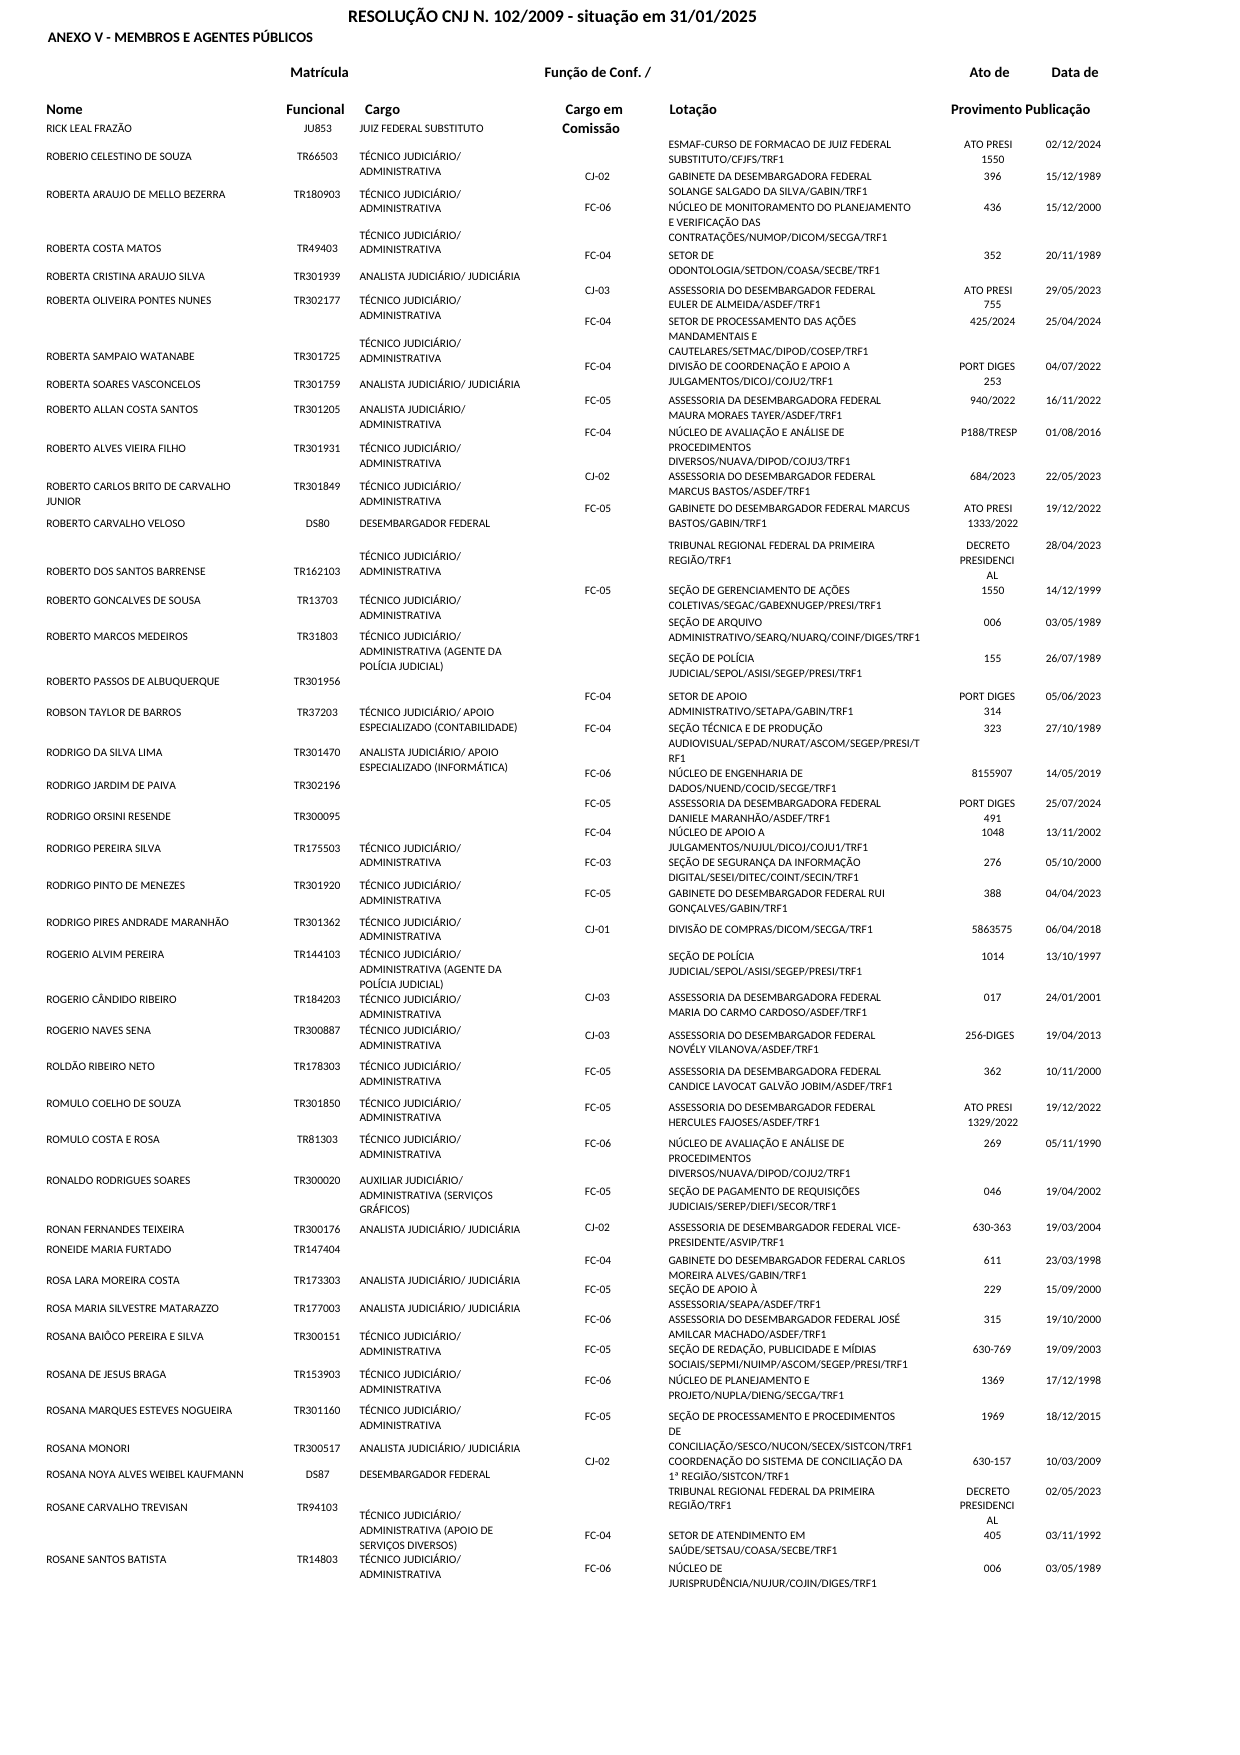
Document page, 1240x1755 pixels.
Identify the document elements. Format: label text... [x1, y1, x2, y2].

table_cell TR175503 [286, 841, 359, 879]
table_cell 229 [959, 1283, 1045, 1312]
table_cell FC-05 [562, 1283, 668, 1312]
table_cell FC-06 [562, 1561, 668, 1591]
table_header Nome [46, 100, 286, 121]
table_cell [951, 249, 959, 283]
table_cell ASSESSORIA DO DESEMBARGADOR FEDERAL JOSÉ AMILCAR MACHADO/ASDEF/TRF1 [668, 1313, 959, 1342]
table_cell 405 [959, 1528, 1045, 1561]
table_cell ROSA MARIA SILVESTRE MATARAZZO [46, 1301, 286, 1329]
table_cell TÉCNICO JUDICIÁRIO/ ADMINISTRATIVA [359, 1132, 545, 1173]
table_cell TÉCNICO JUDICIÁRIO/ ADMINISTRATIVA [359, 187, 545, 228]
table_cell 362 [959, 1064, 1045, 1100]
table_cell ROBERTA SAMPAIO WATANABE [46, 336, 286, 377]
table_cell FC-05 [562, 1410, 668, 1454]
table_cell 352 [959, 249, 1045, 283]
table_cell RODRIGO PINTO DE MENEZES [46, 879, 286, 915]
table_cell SETOR DE ATENDIMENTO EM SAÚDE/SETSAU/COASA/SECBE/TRF1 [668, 1528, 959, 1561]
table_cell 425/2024 [959, 314, 1045, 359]
table_cell JU853 [286, 121, 359, 149]
table_cell GABINETE DO DESEMBARGADOR FEDERAL MARCUS BASTOS/GABIN/TRF1 [668, 501, 959, 538]
table_cell NÚCLEO DE ENGENHARIA DE DADOS/NUEND/COCID/SECGE/TRF1 [668, 766, 959, 796]
table_cell COORDENAÇÃO DO SISTEMA DE CONCILIAÇÃO DA 1ª REGIÃO/SISTCON/TRF1 [668, 1454, 959, 1484]
table_cell ATO PRESI 1329/2022 [959, 1100, 1045, 1136]
table_cell TR302196 [286, 778, 359, 809]
table_cell FC-06 [562, 201, 668, 248]
table_cell TR49403 [286, 228, 359, 269]
table_header Cargo [359, 100, 545, 121]
table_cell FC-05 [562, 796, 668, 826]
table_cell FC-05 [562, 1064, 668, 1100]
table_cell NÚCLEO DE APOIO A JULGAMENTOS/NUJUL/DICOJ/COJU1/TRF1 [668, 826, 959, 855]
table_cell 1550 [959, 584, 1045, 615]
table_cell FC-04 [562, 425, 668, 469]
table_cell SEÇÃO DE PAGAMENTO DE REQUISIÇÕES JUDICIAIS/SEREP/DIEFI/SECOR/TRF1 [668, 1184, 959, 1220]
table_cell TR177003 [286, 1301, 359, 1329]
table_cell ROMULO COSTA E ROSA [46, 1132, 286, 1173]
table_cell ROBERTA CRISTINA ARAUJO SILVA [46, 269, 286, 294]
table_cell [562, 1484, 668, 1528]
table_cell FC-05 [562, 1342, 668, 1373]
table_cell JUIZ FEDERAL SUBSTITUTO [359, 121, 545, 149]
table_cell TR301725 [286, 336, 359, 377]
table_cell 15/12/2000 [1045, 201, 1110, 248]
table_cell 006 [959, 1561, 1045, 1591]
table_cell 046 [959, 1184, 1045, 1220]
table_cell ASSESSORIA DA DESEMBARGADORA FEDERAL DANIELE MARANHÃO/ASDEF/TRF1 [668, 796, 959, 826]
table_cell FC-04 [562, 359, 668, 393]
table_cell TR300020 [286, 1173, 359, 1222]
table_cell TÉCNICO JUDICIÁRIO/ APOIO ESPECIALIZADO (CONTABILIDADE) [359, 706, 545, 745]
table_cell ANALISTA JUDICIÁRIO/ JUDICIÁRIA [359, 1222, 545, 1242]
table_header Provimento Publicação [951, 100, 1110, 138]
table_cell [951, 201, 959, 248]
table_cell TÉCNICO JUDICIÁRIO/ ADMINISTRATIVA [359, 915, 545, 948]
table_cell RONEIDE MARIA FURTADO [46, 1242, 286, 1273]
table_cell [359, 674, 545, 706]
table_cell TR173303 [286, 1274, 359, 1301]
table_cell 06/04/2018 [1045, 923, 1110, 949]
table_cell RICK LEAL FRAZÃO [46, 121, 286, 149]
table_cell FC-05 [562, 1184, 668, 1220]
table_cell [359, 778, 545, 809]
table_cell 630-363 [959, 1220, 1045, 1253]
table_cell 269 [959, 1136, 1045, 1184]
table_cell TÉCNICO JUDICIÁRIO/ ADMINISTRATIVA [359, 294, 545, 336]
table_cell 18/12/2015 [1045, 1410, 1110, 1454]
table_cell 03/05/1989 [1045, 1561, 1110, 1591]
table_cell [562, 615, 668, 651]
table_cell TÉCNICO JUDICIÁRIO/ ADMINISTRATIVA [359, 1403, 545, 1441]
subtitle ANEXO V - MEMBROS E AGENTES PÚBLICOS [48, 29, 1099, 46]
table_cell PORT DIGES 491 [959, 796, 1045, 826]
table_cell ROBERTA OLIVEIRA PONTES NUNES [46, 294, 286, 336]
table_cell ROLDÃO RIBEIRO NETO [46, 1060, 286, 1096]
table_cell TR301160 [286, 1403, 359, 1441]
table_cell ROSANE SANTOS BATISTA [46, 1553, 286, 1582]
table_cell 26/07/1989 [1045, 651, 1110, 689]
table_cell 19/12/2022 [1045, 1100, 1110, 1136]
table_cell 006 [959, 615, 1045, 651]
table_cell [562, 651, 668, 689]
table_cell 630-157 [959, 1454, 1045, 1484]
table_cell 04/07/2022 [1045, 359, 1110, 393]
table_cell ESMAF-CURSO DE FORMACAO DE JUIZ FEDERAL SUBSTITUTO/CFJFS/TRF1 [668, 138, 951, 169]
table_cell TR180903 [286, 187, 359, 228]
table_cell 630-769 [959, 1342, 1045, 1373]
table_cell FC-05 [562, 501, 668, 538]
table_cell NÚCLEO DE PLANEJAMENTO E PROJETO/NUPLA/DIENG/SECGA/TRF1 [668, 1373, 959, 1409]
table_cell ROBERTO DOS SANTOS BARRENSE [46, 549, 286, 593]
table_cell ANALISTA JUDICIÁRIO/ ADMINISTRATIVA [359, 402, 545, 442]
table_cell 940/2022 [959, 394, 1045, 425]
table_cell 19/12/2022 [1045, 501, 1110, 538]
table_cell SETOR DE ODONTOLOGIA/SETDON/COASA/SECBE/TRF1 [668, 249, 951, 283]
table_cell TR301849 [286, 479, 359, 517]
table_cell [951, 394, 959, 425]
table_cell TR144103 [286, 948, 359, 992]
table_cell SEÇÃO TÉCNICA E DE PRODUÇÃO AUDIOVISUAL/SEPAD/NURAT/ASCOM/SEGEP/PRESI/T RF1 [668, 722, 959, 766]
table_cell 396 [959, 169, 1045, 201]
table_cell 13/10/1997 [1045, 949, 1110, 990]
table_cell 04/04/2023 [1045, 887, 1110, 923]
table_cell TR94103 [286, 1500, 359, 1553]
table_cell ROSANA MONORI [46, 1441, 286, 1467]
table_cell TR153903 [286, 1367, 359, 1403]
table_cell TÉCNICO JUDICIÁRIO/ ADMINISTRATIVA [359, 149, 545, 187]
table_cell ASSESSORIA DO DESEMBARGADOR FEDERAL NOVÉLY VILANOVA/ASDEF/TRF1 [668, 1028, 959, 1064]
text RESOLUÇÃO CNJ N. 102/2009 - situação em 31/01/2025 [348, 5, 1099, 27]
table_cell [951, 314, 959, 359]
table_cell TR300151 [286, 1329, 359, 1367]
table_header Lotação [668, 100, 951, 138]
table_cell ANALISTA JUDICIÁRIO/ JUDICIÁRIA [359, 269, 545, 294]
table_cell TR301850 [286, 1096, 359, 1132]
table_cell TÉCNICO JUDICIÁRIO/ ADMINISTRATIVA [359, 1553, 545, 1582]
table_cell TÉCNICO JUDICIÁRIO/ ADMINISTRATIVA [359, 593, 545, 629]
table_cell 05/06/2023 [1045, 689, 1110, 722]
table_cell [951, 470, 959, 501]
table_cell ANALISTA JUDICIÁRIO/ JUDICIÁRIA [359, 1274, 545, 1301]
table_cell 24/01/2001 [1045, 990, 1110, 1028]
table_cell 15/12/1989 [1045, 169, 1110, 201]
table_cell [562, 138, 668, 169]
table_cell FC-04 [562, 826, 668, 855]
table_cell SEÇÃO DE APOIO À ASSESSORIA/SEAPA/ASDEF/TRF1 [668, 1283, 959, 1312]
table_cell SEÇÃO DE SEGURANÇA DA INFORMAÇÃO DIGITAL/SESEI/DITEC/COINT/SECIN/TRF1 [668, 855, 959, 887]
table_cell ROBERTA ARAUJO DE MELLO BEZERRA [46, 187, 286, 228]
table_cell TÉCNICO JUDICIÁRIO/ ADMINISTRATIVA [359, 879, 545, 915]
table_cell [562, 538, 668, 584]
table_cell ASSESSORIA DO DESEMBARGADOR FEDERAL MARCUS BASTOS/ASDEF/TRF1 [668, 470, 951, 501]
table_cell 1369 [959, 1373, 1045, 1409]
table_cell FC-03 [562, 855, 668, 887]
table_cell RODRIGO PEREIRA SILVA [46, 841, 286, 879]
table_cell ATO PRESI 755 [959, 283, 1045, 314]
table_cell TR300176 [286, 1222, 359, 1242]
table_cell SEÇÃO DE ARQUIVO ADMINISTRATIVO/SEARQ/NUARQ/COINF/DIGES/TRF1 [668, 615, 959, 651]
table_cell ROBERTO ALLAN COSTA SANTOS [46, 402, 286, 442]
table_cell [359, 1242, 545, 1273]
table_cell TÉCNICO JUDICIÁRIO/ ADMINISTRATIVA [359, 841, 545, 879]
table_cell DIVISÃO DE COORDENAÇÃO E APOIO A JULGAMENTOS/DICOJ/COJU2/TRF1 [668, 359, 951, 393]
table_cell PORT DIGES 253 [959, 359, 1045, 393]
table_cell ROSANA NOYA ALVES WEIBEL KAUFMANN [46, 1467, 286, 1500]
table_cell TRIBUNAL REGIONAL FEDERAL DA PRIMEIRA REGIÃO/TRF1 [668, 1484, 959, 1528]
table_cell TR178303 [286, 1060, 359, 1096]
table_cell CJ-02 [562, 1454, 668, 1484]
table_cell 14/12/1999 [1045, 584, 1110, 615]
table_cell TÉCNICO JUDICIÁRIO/ ADMINISTRATIVA [359, 549, 545, 593]
table_cell FC-06 [562, 1313, 668, 1342]
table_cell GABINETE DO DESEMBARGADOR FEDERAL RUI GONÇALVES/GABIN/TRF1 [668, 887, 959, 923]
table_cell ROGERIO NAVES SENA [46, 1024, 286, 1060]
table_cell SEÇÃO DE GERENCIAMENTO DE AÇÕES COLETIVAS/SEGAC/GABEXNUGEP/PRESI/TRF1 [668, 584, 959, 615]
table_cell TR147404 [286, 1242, 359, 1273]
table_cell ASSESSORIA DA DESEMBARGADORA FEDERAL MAURA MORAES TAYER/ASDEF/TRF1 [668, 394, 951, 425]
table_cell TÉCNICO JUDICIÁRIO/ ADMINISTRATIVA [359, 336, 545, 377]
table_cell 017 [959, 990, 1045, 1028]
table_cell TR301939 [286, 269, 359, 294]
table_cell 19/03/2004 [1045, 1220, 1110, 1253]
table_cell 15/09/2000 [1045, 1283, 1110, 1312]
table_cell TÉCNICO JUDICIÁRIO/ ADMINISTRATIVA (AGENTE DA POLÍCIA JUDICIAL) [359, 948, 545, 992]
table_cell 315 [959, 1313, 1045, 1342]
table_cell FC-04 [562, 722, 668, 766]
table_cell FC-06 [562, 1136, 668, 1184]
table_cell 25/07/2024 [1045, 796, 1110, 826]
table_cell 8155907 [959, 766, 1045, 796]
table_cell NÚCLEO DE MONITORAMENTO DO PLANEJAMENTO E VERIFICAÇÃO DAS CONTRATAÇÕES/NUMOP/DICOM/SECGA/TRF1 [668, 201, 951, 248]
table_cell ATO PRESI 1550 [959, 138, 1045, 169]
table_cell [562, 949, 668, 990]
table_cell TÉCNICO JUDICIÁRIO/ ADMINISTRATIVA [359, 479, 545, 517]
table_cell [951, 283, 959, 314]
table_cell 05/11/1990 [1045, 1136, 1110, 1184]
table_cell ROMULO COELHO DE SOUZA [46, 1096, 286, 1132]
table_cell PORT DIGES 314 [959, 689, 1045, 722]
table_cell 27/10/1989 [1045, 722, 1110, 766]
table_cell ROSANA MARQUES ESTEVES NOGUEIRA [46, 1403, 286, 1441]
table_cell SEÇÃO DE POLÍCIA JUDICIAL/SEPOL/ASISI/SEGEP/PRESI/TRF1 [668, 949, 959, 990]
table_cell TR302177 [286, 294, 359, 336]
table_cell ROBERTA COSTA MATOS [46, 228, 286, 269]
table_cell 684/2023 [959, 470, 1045, 501]
table_cell [951, 138, 959, 169]
table_cell TR37203 [286, 706, 359, 745]
table_cell SEÇÃO DE REDAÇÃO, PUBLICIDADE E MÍDIAS SOCIAIS/SEPMI/NUIMP/ASCOM/SEGEP/PRESI/TRF1 [668, 1342, 959, 1373]
table_cell TR14803 [286, 1553, 359, 1582]
table_cell RONAN FERNANDES TEIXEIRA [46, 1222, 286, 1242]
table_cell 23/03/1998 [1045, 1253, 1110, 1283]
table_cell 611 [959, 1253, 1045, 1283]
table_header [46, 85, 553, 1591]
table_cell ROGERIO CÂNDIDO RIBEIRO [46, 992, 286, 1023]
table_cell TÉCNICO JUDICIÁRIO/ ADMINISTRATIVA [359, 1329, 545, 1367]
table_cell TR301956 [286, 674, 359, 706]
table_cell FC-04 [562, 689, 668, 722]
table_cell 323 [959, 722, 1045, 766]
table_cell AUXILIAR JUDICIÁRIO/ ADMINISTRATIVA (SERVIÇOS GRÁFICOS) [359, 1173, 545, 1222]
table_cell TÉCNICO JUDICIÁRIO/ ADMINISTRATIVA (AGENTE DA POLÍCIA JUDICIAL) [359, 630, 545, 674]
table_cell 02/12/2024 [1045, 138, 1110, 169]
table_cell DECRETO PRESIDENCI AL [959, 1484, 1045, 1528]
table_cell TÉCNICO JUDICIÁRIO/ ADMINISTRATIVA [359, 228, 545, 269]
table_cell FC-06 [562, 1373, 668, 1409]
table_cell TR300517 [286, 1441, 359, 1467]
table_cell 436 [959, 201, 1045, 248]
table_cell TÉCNICO JUDICIÁRIO/ ADMINISTRATIVA [359, 1367, 545, 1403]
table_cell CJ-03 [562, 283, 668, 314]
table_cell 16/11/2022 [1045, 394, 1110, 425]
table_cell [359, 809, 545, 841]
table_cell FC-04 [562, 1528, 668, 1561]
table_cell P188/TRESP [959, 425, 1045, 469]
table_cell 276 [959, 855, 1045, 887]
table_cell 13/11/2002 [1045, 826, 1110, 855]
table_cell CJ-03 [562, 1028, 668, 1064]
table_cell TR301362 [286, 915, 359, 948]
table_cell RONALDO RODRIGUES SOARES [46, 1173, 286, 1222]
table_cell SETOR DE PROCESSAMENTO DAS AÇÕES MANDAMENTAIS E CAUTELARES/SETMAC/DIPOD/COSEP/TRF1 [668, 314, 951, 359]
table_cell 03/05/1989 [1045, 615, 1110, 651]
table_header [553, 85, 1110, 1591]
table_cell 155 [959, 651, 1045, 689]
table_cell 256-DIGES [959, 1028, 1045, 1064]
table_cell 01/08/2016 [1045, 425, 1110, 469]
table_header Funcional [286, 100, 359, 121]
table_cell FC-05 [562, 887, 668, 923]
table_cell DS80 [286, 517, 359, 549]
table_cell [951, 425, 959, 469]
table_cell ATO PRESI 1333/2022 [959, 501, 1045, 538]
table_cell 03/11/1992 [1045, 1528, 1110, 1561]
table_cell NÚCLEO DE AVALIAÇÃO E ANÁLISE DE PROCEDIMENTOS DIVERSOS/NUAVA/DIPOD/COJU3/TRF1 [668, 425, 951, 469]
table_cell TÉCNICO JUDICIÁRIO/ ADMINISTRATIVA [359, 442, 545, 479]
table_cell 5863575 [959, 923, 1045, 949]
table_cell TR301205 [286, 402, 359, 442]
table_cell 19/04/2013 [1045, 1028, 1110, 1064]
table_cell GABINETE DA DESEMBARGADORA FEDERAL SOLANGE SALGADO DA SILVA/GABIN/TRF1 [668, 169, 951, 201]
table_cell ROSANA BAIÔCO PEREIRA E SILVA [46, 1329, 286, 1367]
table_cell [951, 169, 959, 201]
table_cell DECRETO PRESIDENCI AL [959, 538, 1045, 584]
table_cell 1014 [959, 949, 1045, 990]
table_cell 25/04/2024 [1045, 314, 1110, 359]
table_cell ASSESSORIA DO DESEMBARGADOR FEDERAL EULER DE ALMEIDA/ASDEF/TRF1 [668, 283, 951, 314]
table_cell RODRIGO DA SILVA LIMA [46, 745, 286, 778]
table_cell 02/05/2023 [1045, 1484, 1110, 1528]
table_cell TR300095 [286, 809, 359, 841]
table_cell ROBERTO ALVES VIEIRA FILHO [46, 442, 286, 479]
table_cell TÉCNICO JUDICIÁRIO/ ADMINISTRATIVA [359, 1024, 545, 1060]
table_cell CJ-01 [562, 923, 668, 949]
table_cell 22/05/2023 [1045, 470, 1110, 501]
table_cell CJ-02 [562, 169, 668, 201]
table_cell 19/04/2002 [1045, 1184, 1110, 1220]
table_cell 388 [959, 887, 1045, 923]
table_cell ANALISTA JUDICIÁRIO/ JUDICIÁRIA [359, 1301, 545, 1329]
table_cell ROBERTO PASSOS DE ALBUQUERQUE [46, 674, 286, 706]
table_cell DIVISÃO DE COMPRAS/DICOM/SECGA/TRF1 [668, 923, 959, 949]
table_cell 1048 [959, 826, 1045, 855]
table_cell CJ-03 [562, 990, 668, 1028]
table_cell TR301470 [286, 745, 359, 778]
table_cell FC-04 [562, 249, 668, 283]
table_cell 05/10/2000 [1045, 855, 1110, 887]
table_cell 17/12/1998 [1045, 1373, 1110, 1409]
table_cell DESEMBARGADOR FEDERAL [359, 1467, 545, 1500]
table_cell ASSESSORIA DE DESEMBARGADOR FEDERAL VICE- PRESIDENTE/ASVIP/TRF1 [668, 1220, 959, 1253]
table_cell TR301759 [286, 378, 359, 402]
table_cell 14/05/2019 [1045, 766, 1110, 796]
table_cell 28/04/2023 [1045, 538, 1110, 584]
table_header Cargo em Comissão [562, 100, 668, 138]
table_cell SEÇÃO DE PROCESSAMENTO E PROCEDIMENTOS DE CONCILIAÇÃO/SESCO/NUCON/SECEX/SISTCON/TRF1 [668, 1410, 959, 1454]
table_cell TR31803 [286, 630, 359, 674]
table_cell 19/09/2003 [1045, 1342, 1110, 1373]
table_cell TÉCNICO JUDICIÁRIO/ ADMINISTRATIVA (APOIO DE SERVIÇOS DIVERSOS) [359, 1500, 545, 1553]
table_cell GABINETE DO DESEMBARGADOR FEDERAL CARLOS MOREIRA ALVES/GABIN/TRF1 [668, 1253, 959, 1283]
table_cell TÉCNICO JUDICIÁRIO/ ADMINISTRATIVA [359, 1096, 545, 1132]
table_cell FC-05 [562, 394, 668, 425]
text Matrícula Função de Conf. / Ato de Data de [46, 55, 1099, 83]
table_cell DS87 [286, 1467, 359, 1500]
table_cell TR300887 [286, 1024, 359, 1060]
table_cell ROBERTO GONCALVES DE SOUSA [46, 593, 286, 629]
table_cell TR81303 [286, 1132, 359, 1173]
table_cell TR162103 [286, 549, 359, 593]
table_cell ROSANE CARVALHO TREVISAN [46, 1500, 286, 1553]
table_cell RODRIGO ORSINI RESENDE [46, 809, 286, 841]
table_cell 10/11/2000 [1045, 1064, 1110, 1100]
table_cell DESEMBARGADOR FEDERAL [359, 517, 545, 549]
table_cell ANALISTA JUDICIÁRIO/ JUDICIÁRIA [359, 378, 545, 402]
table_cell TR301931 [286, 442, 359, 479]
table_cell FC-05 [562, 1100, 668, 1136]
table_cell CJ-02 [562, 1220, 668, 1253]
table_cell CJ-02 [562, 470, 668, 501]
table_cell TR301920 [286, 879, 359, 915]
table_cell ROBERTA SOARES VASCONCELOS [46, 378, 286, 402]
table_cell ROSANA DE JESUS BRAGA [46, 1367, 286, 1403]
table_cell NÚCLEO DE AVALIAÇÃO E ANÁLISE DE PROCEDIMENTOS DIVERSOS/NUAVA/DIPOD/COJU2/TRF1 [668, 1136, 959, 1184]
table_cell ASSESSORIA DO DESEMBARGADOR FEDERAL HERCULES FAJOSES/ASDEF/TRF1 [668, 1100, 959, 1136]
table_cell ROGERIO ALVIM PEREIRA [46, 948, 286, 992]
table_cell 19/10/2000 [1045, 1313, 1110, 1342]
table_cell ANALISTA JUDICIÁRIO/ JUDICIÁRIA [359, 1441, 545, 1467]
table_cell TÉCNICO JUDICIÁRIO/ ADMINISTRATIVA [359, 1060, 545, 1096]
table_cell 10/03/2009 [1045, 1454, 1110, 1484]
table_cell TRIBUNAL REGIONAL FEDERAL DA PRIMEIRA REGIÃO/TRF1 [668, 538, 959, 584]
table_cell ASSESSORIA DA DESEMBARGADORA FEDERAL CANDICE LAVOCAT GALVÃO JOBIM/ASDEF/TRF1 [668, 1064, 959, 1100]
table_cell ROBERIO CELESTINO DE SOUZA [46, 149, 286, 187]
table_cell NÚCLEO DE JURISPRUDÊNCIA/NUJUR/COJIN/DIGES/TRF1 [668, 1561, 959, 1591]
table_cell FC-04 [562, 1253, 668, 1283]
table_cell RODRIGO PIRES ANDRADE MARANHÃO [46, 915, 286, 948]
table_cell TR13703 [286, 593, 359, 629]
table_cell ROBERTO MARCOS MEDEIROS [46, 630, 286, 674]
table_cell TR66503 [286, 149, 359, 187]
table_cell [951, 359, 959, 393]
table_cell RODRIGO JARDIM DE PAIVA [46, 778, 286, 809]
table_cell FC-04 [562, 314, 668, 359]
table_cell FC-06 [562, 766, 668, 796]
table_cell SETOR DE APOIO ADMINISTRATIVO/SETAPA/GABIN/TRF1 [668, 689, 959, 722]
table_cell 20/11/1989 [1045, 249, 1110, 283]
table_cell ASSESSORIA DA DESEMBARGADORA FEDERAL MARIA DO CARMO CARDOSO/ASDEF/TRF1 [668, 990, 959, 1028]
table_cell ROBERTO CARLOS BRITO DE CARVALHO JUNIOR [46, 479, 286, 517]
table_cell 1969 [959, 1410, 1045, 1454]
table_cell ANALISTA JUDICIÁRIO/ APOIO ESPECIALIZADO (INFORMÁTICA) [359, 745, 545, 778]
table_cell 29/05/2023 [1045, 283, 1110, 314]
table_cell TÉCNICO JUDICIÁRIO/ ADMINISTRATIVA [359, 992, 545, 1023]
table_cell TR184203 [286, 992, 359, 1023]
table_cell ROSA LARA MOREIRA COSTA [46, 1274, 286, 1301]
table_cell ROBSON TAYLOR DE BARROS [46, 706, 286, 745]
table_cell SEÇÃO DE POLÍCIA JUDICIAL/SEPOL/ASISI/SEGEP/PRESI/TRF1 [668, 651, 959, 689]
table_cell FC-05 [562, 584, 668, 615]
table_cell ROBERTO CARVALHO VELOSO [46, 517, 286, 549]
